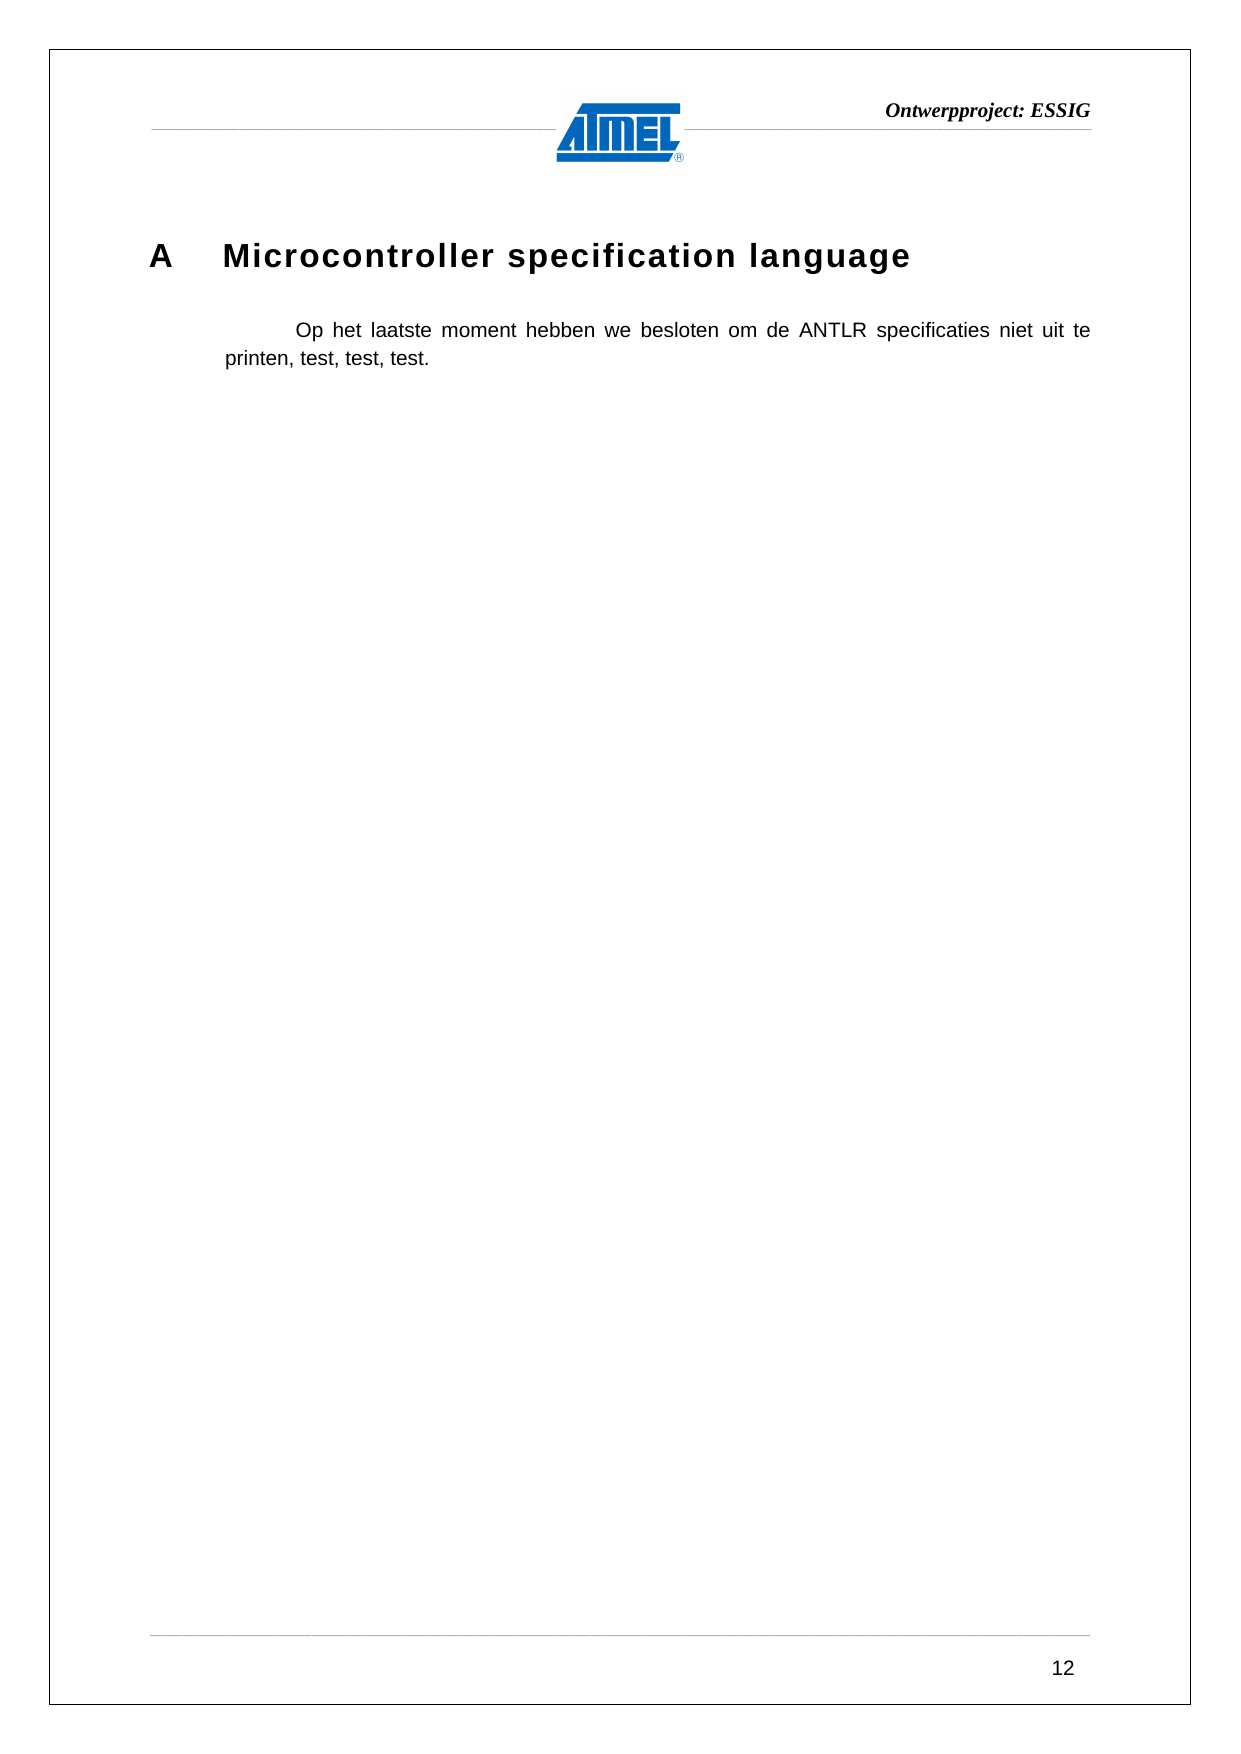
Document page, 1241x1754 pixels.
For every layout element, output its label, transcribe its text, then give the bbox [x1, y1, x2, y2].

subtitle A Microcontroller specification language [148, 236, 1187, 275]
text Op het laatste moment hebben we besloten om de ANTLR specificaties niet uit te printen, test, test, test. [225, 318, 1092, 369]
picture [556, 86, 684, 179]
